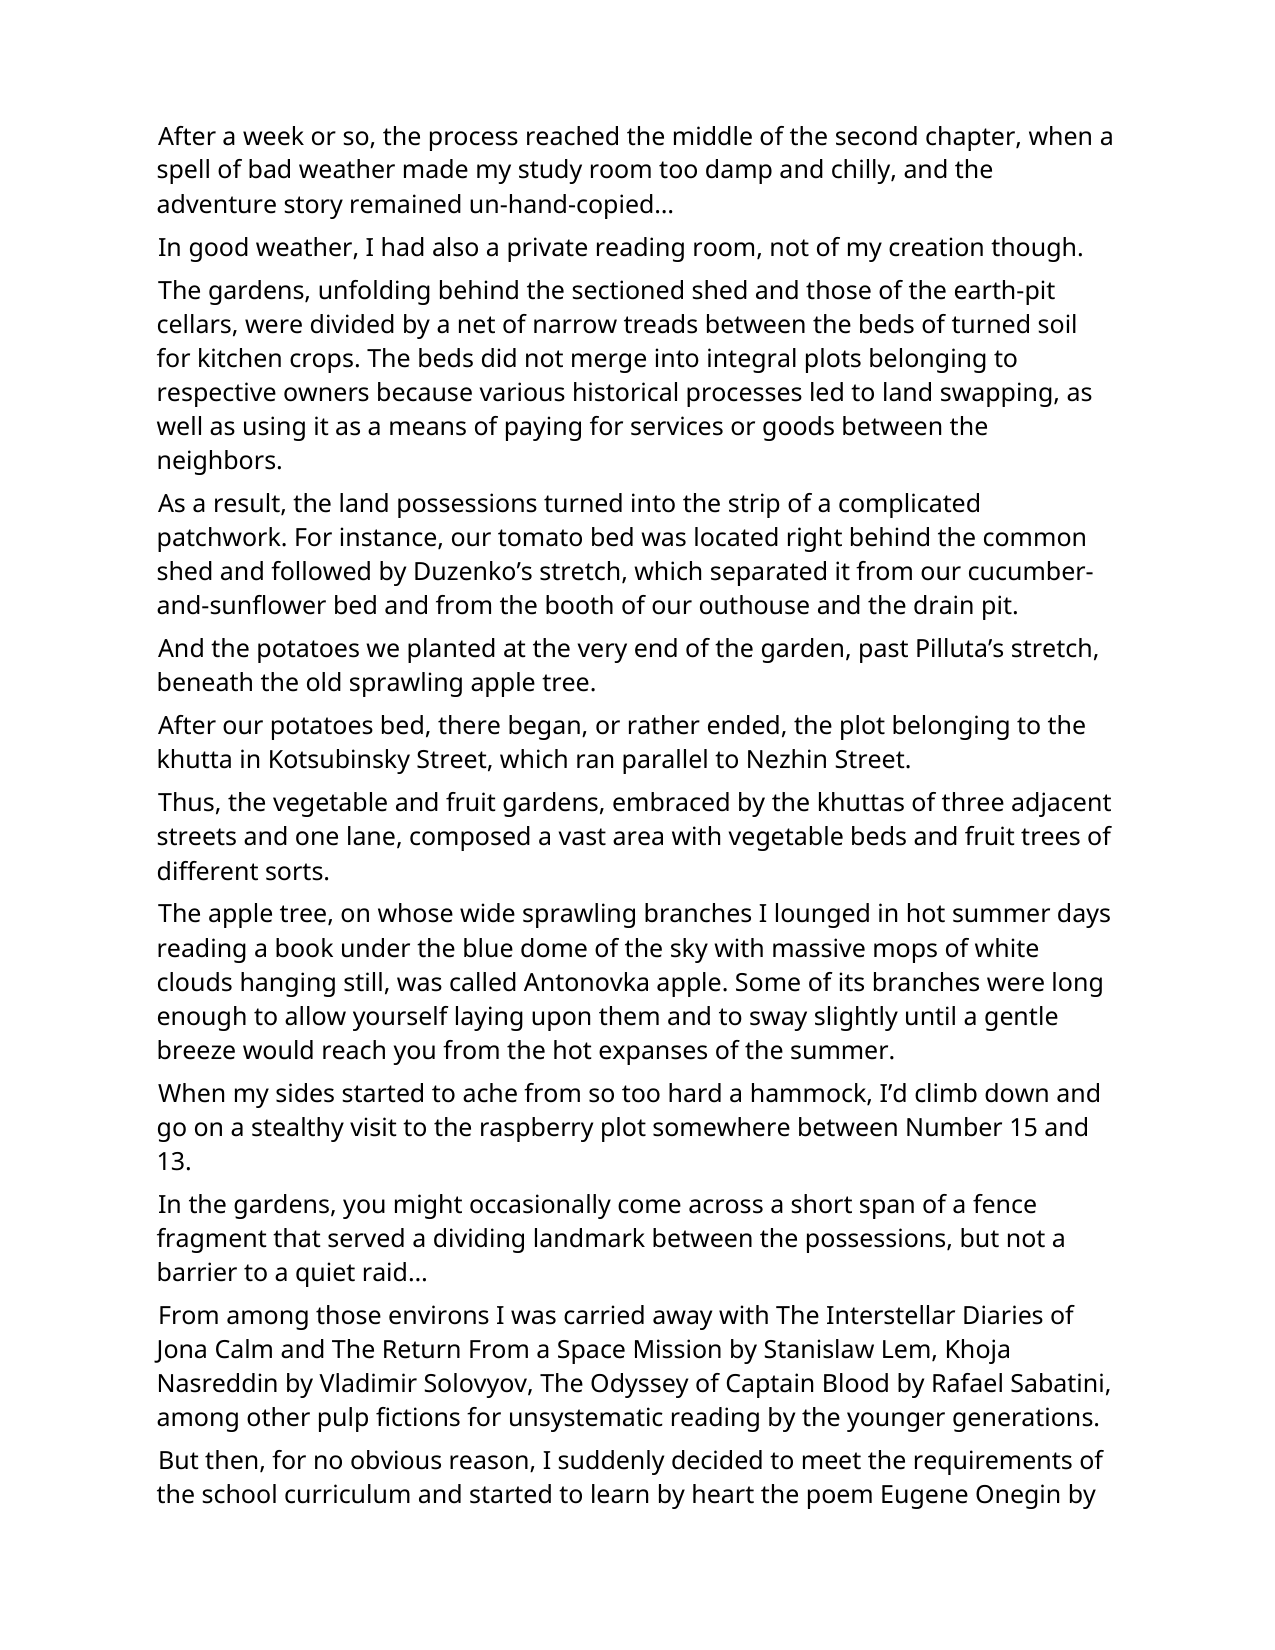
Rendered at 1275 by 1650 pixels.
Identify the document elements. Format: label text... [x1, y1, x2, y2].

text In the gardens, you might occasionally come across a short span of a fence fragment that served a dividing landmark between the possessions, but not a barrier to a quiet raid… [156, 1187, 1118, 1289]
text After our potatoes bed, there began, or rather ended, the plot belonging to the khutta in Kotsubinsky Street, which ran parallel to Nezhin Street. [156, 708, 1118, 776]
text When my sides started to ache from so too hard a hammock, I’d climb down and go on a stealthy visit to the raspberry plot somewhere between Number 15 and 13. [156, 1075, 1118, 1178]
text But then, for no obvious reason, I suddenly decided to meet the requirements of the school curriculum and started to learn by heart the poem Eugene Onegin by [156, 1443, 1118, 1511]
text In good weather, I had also a private reading room, not of my creation though. [156, 229, 1118, 263]
text Thus, the vegetable and fruit gardens, embraced by the khuttas of three adjacent streets and one lane, composed a vast area with vegetable beds and fruit trees of different sorts. [156, 785, 1118, 887]
text The gardens, unfolding behind the sectioned shed and those of the earth-pit cellars, were divided by a net of narrow treads between the beds of turned soil for kitchen crops. The beds did not merge into integral plots belonging to respective owners because various historical processes led to land swapping, as well as using it as a means of paying for services or goods between the neighbors. [156, 272, 1118, 477]
text And the potatoes we planted at the very end of the garden, past Pilluta’s stretch, beneath the old sprawling apple tree. [156, 631, 1118, 699]
text The apple tree, on whose wide sprawling branches I lounged in hot summer days reading a book under the blue dome of the sky with massive mops of white clouds hanging still, was called Antonovka apple. Some of its branches were long enough to allow yourself laying upon them and to sway slightly until a gentle breeze would reach you from the hot expanses of the summer. [156, 896, 1118, 1066]
text From among those environs I was carried away with The Interstellar Diaries of Jona Calm and The Return From a Space Mission by Stanislaw Lem, Khoja Nasreddin by Vladimir Solovyov, The Odyssey of Captain Blood by Rafael Sabatini, among other pulp fictions for unsystematic reading by the younger generations. [156, 1298, 1118, 1434]
text As a result, the land possessions turned into the strip of a complicated patchwork. For instance, our tomato bed was located right behind the common shed and followed by Duzenko’s stretch, which separated it from our cucumber-and-sunflower bed and from the booth of our outhouse and the drain pit. [156, 486, 1118, 622]
text After a week or so, the process reached the middle of the second chapter, when a spell of bad weather made my study room too damp and chilly, and the adventure story remained un-hand-copied… [156, 118, 1118, 220]
